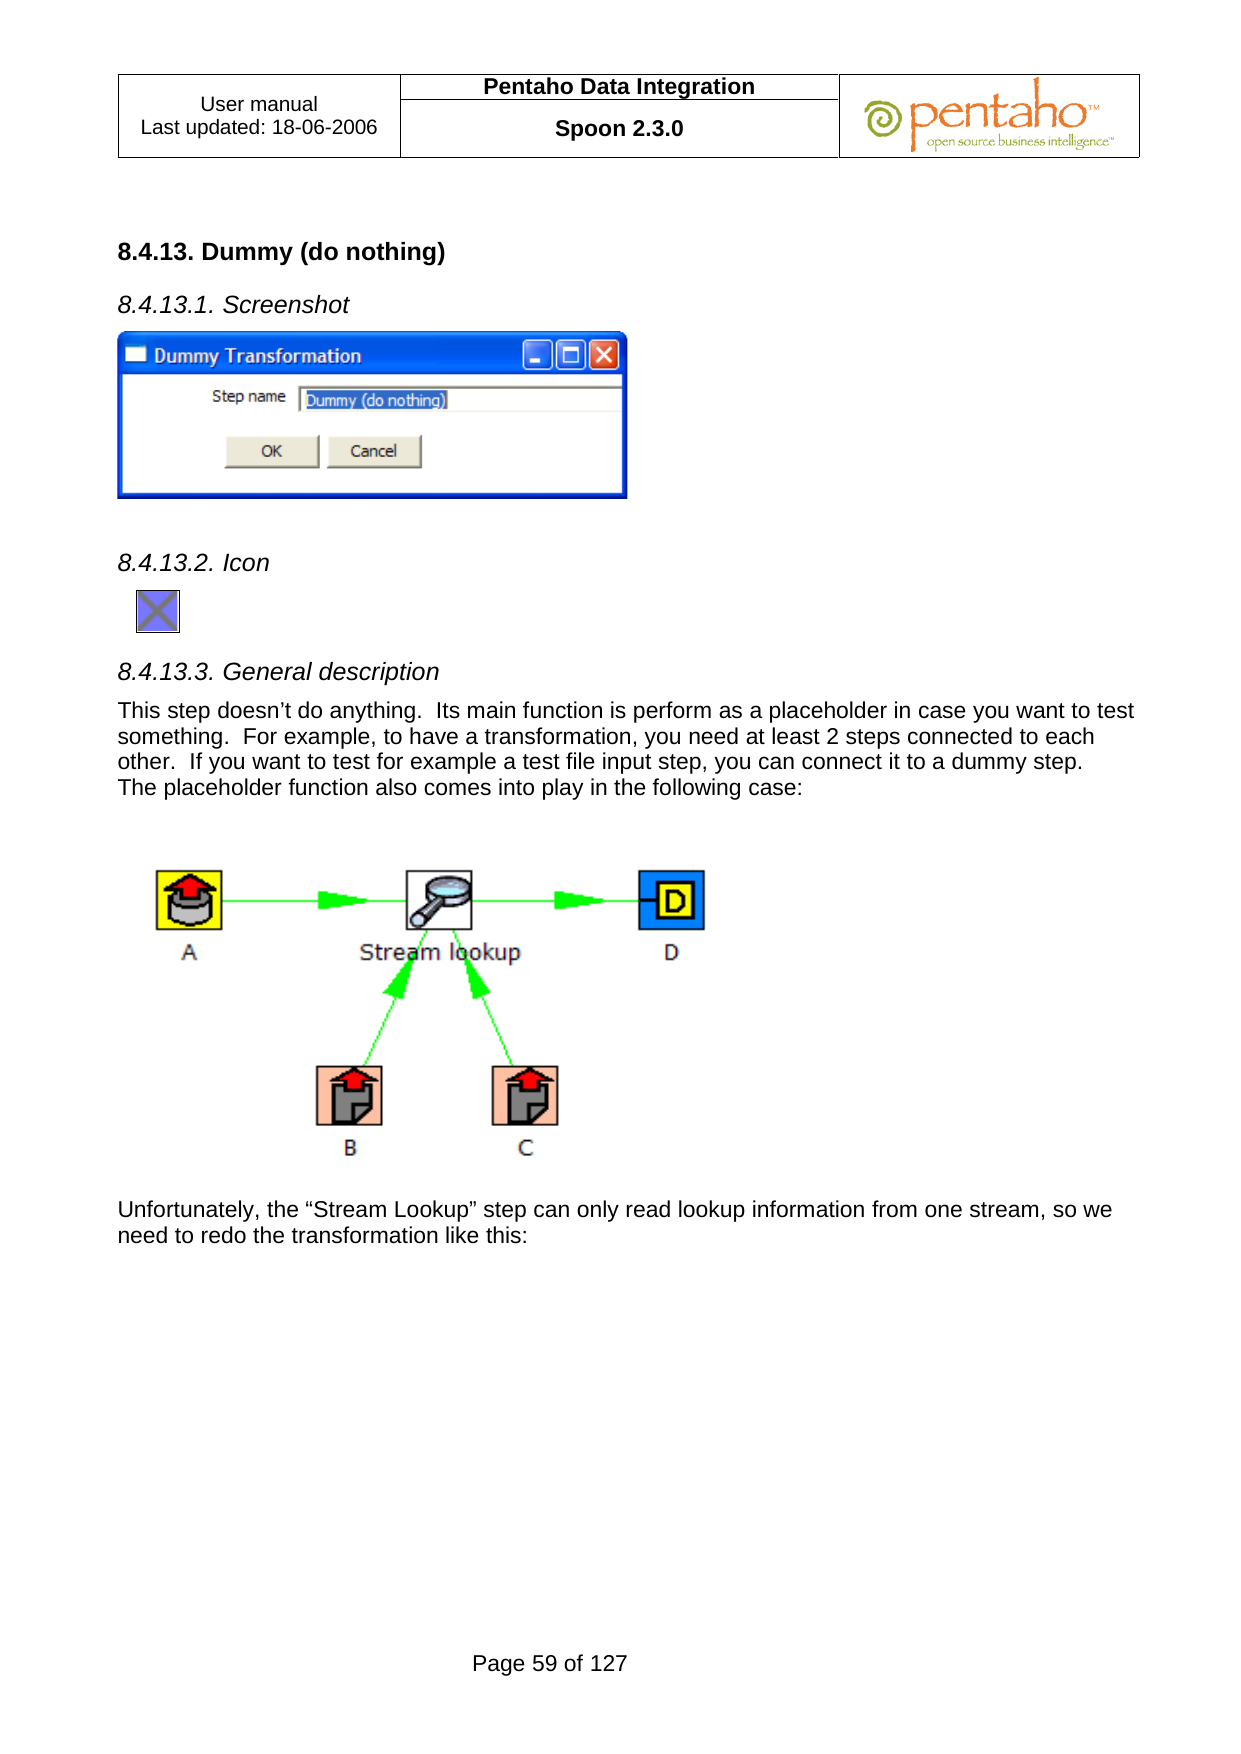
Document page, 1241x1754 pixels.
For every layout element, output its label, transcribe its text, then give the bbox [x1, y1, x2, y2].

subtitle Screenshot [117, 291, 1137, 319]
subtitle Icon [117, 549, 1137, 577]
text This step doesn’t do anything. Its main function is perform as a placeholder in case you want to test something. For example, to have a transformation, you need at least 2 steps connected to each other. If you want to test for example a test file input step, you can connect it to a dummy step. [117, 698, 1137, 774]
picture [133, 860, 713, 1163]
text Unfortunately, the “Stream Lookup” step can only read lookup information from one stream, so we need to redo the transformation like this: [117, 1197, 1137, 1248]
picture [117, 331, 628, 499]
text The placeholder function also comes into play in the following case: [117, 774, 1137, 800]
subtitle General description [117, 657, 1137, 685]
subtitle Dummy (do nothing) [117, 238, 1137, 266]
